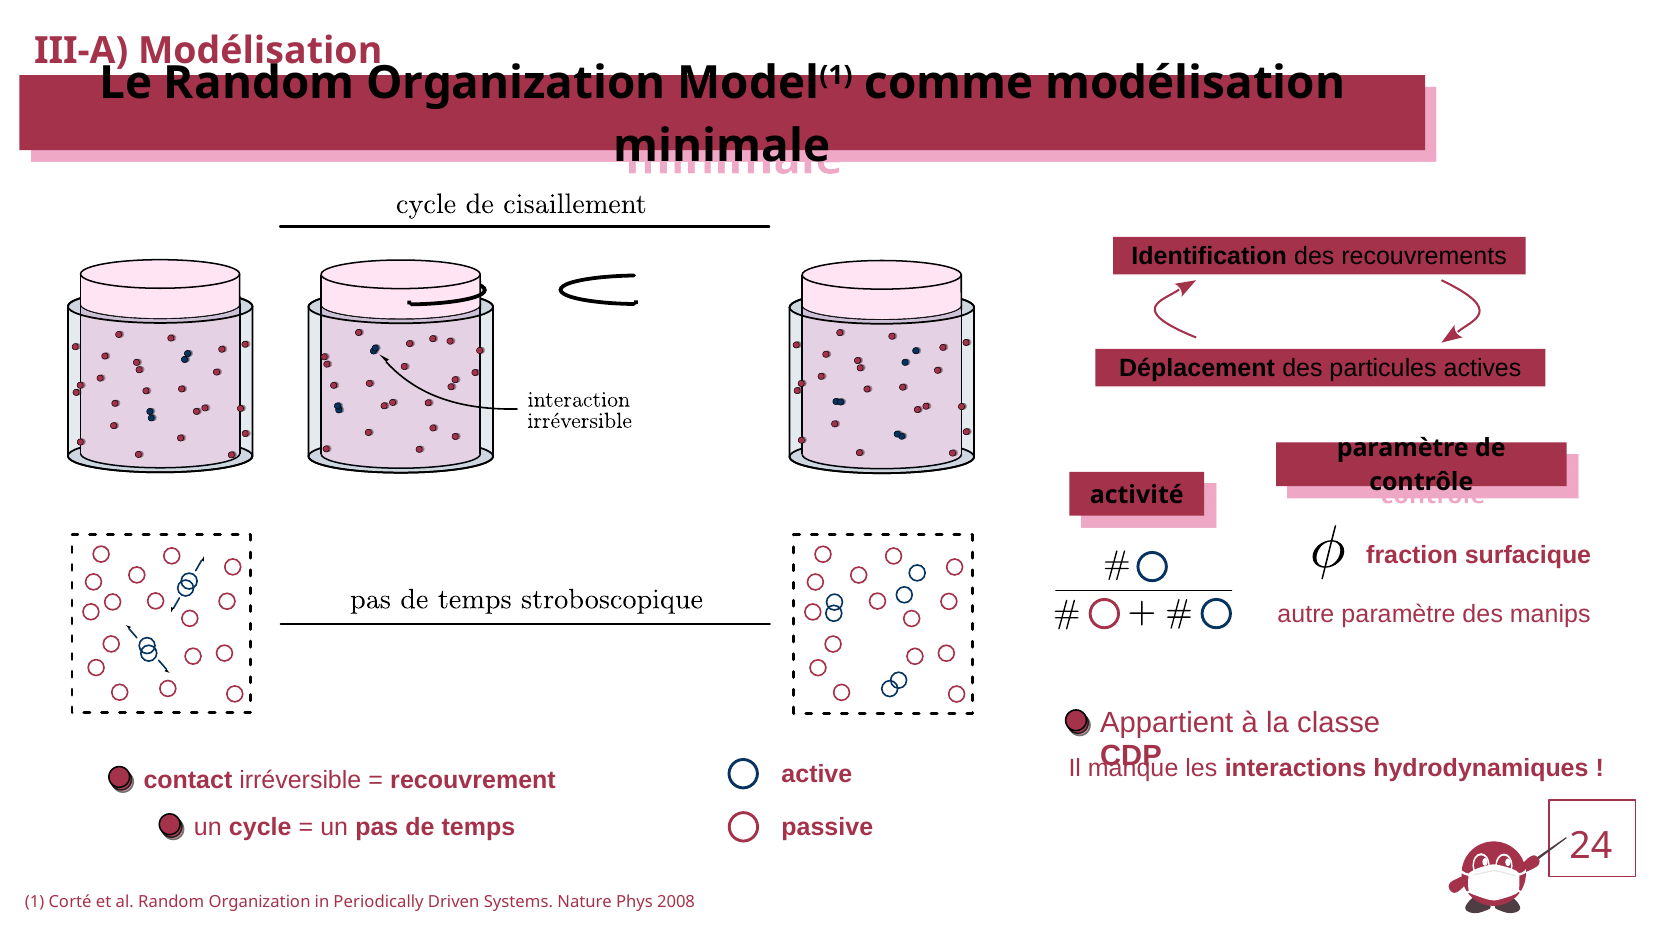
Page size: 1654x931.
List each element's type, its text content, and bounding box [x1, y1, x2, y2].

text_box contact irréversible = recouvrement [93, 757, 581, 801]
text_box III-A) Modélisation [19, 16, 1238, 76]
text_box activité [1069, 471, 1205, 516]
text_box fraction surfacique [1351, 533, 1633, 577]
text_box active [766, 752, 901, 795]
picture [1312, 525, 1345, 580]
text_box autre paramètre des manips [1262, 592, 1619, 636]
picture [1448, 818, 1637, 914]
text_box [1492, 811, 1654, 887]
text_box paramètre de contrôle [1276, 442, 1567, 487]
text_box un cycle = un pas de temps [93, 805, 581, 849]
text_box Identification des recouvrements [1113, 236, 1526, 275]
picture [727, 758, 759, 790]
text_box Il manque les interactions hydrodynamiques ! [1053, 746, 1644, 818]
text_box Le Random Organization Model(1) comme modélisation minimale [19, 75, 1426, 151]
text_box passive [766, 805, 901, 849]
picture [1054, 550, 1233, 630]
text_box Déplacement des particules actives [1095, 348, 1546, 387]
text_box (1) Corté et al. Random Organization in Periodically Driven Systems. Nature Phys 2008 [10, 882, 680, 917]
picture [727, 811, 760, 843]
text_box Appartient à la classe CDP [1050, 698, 1465, 747]
picture [67, 193, 976, 715]
